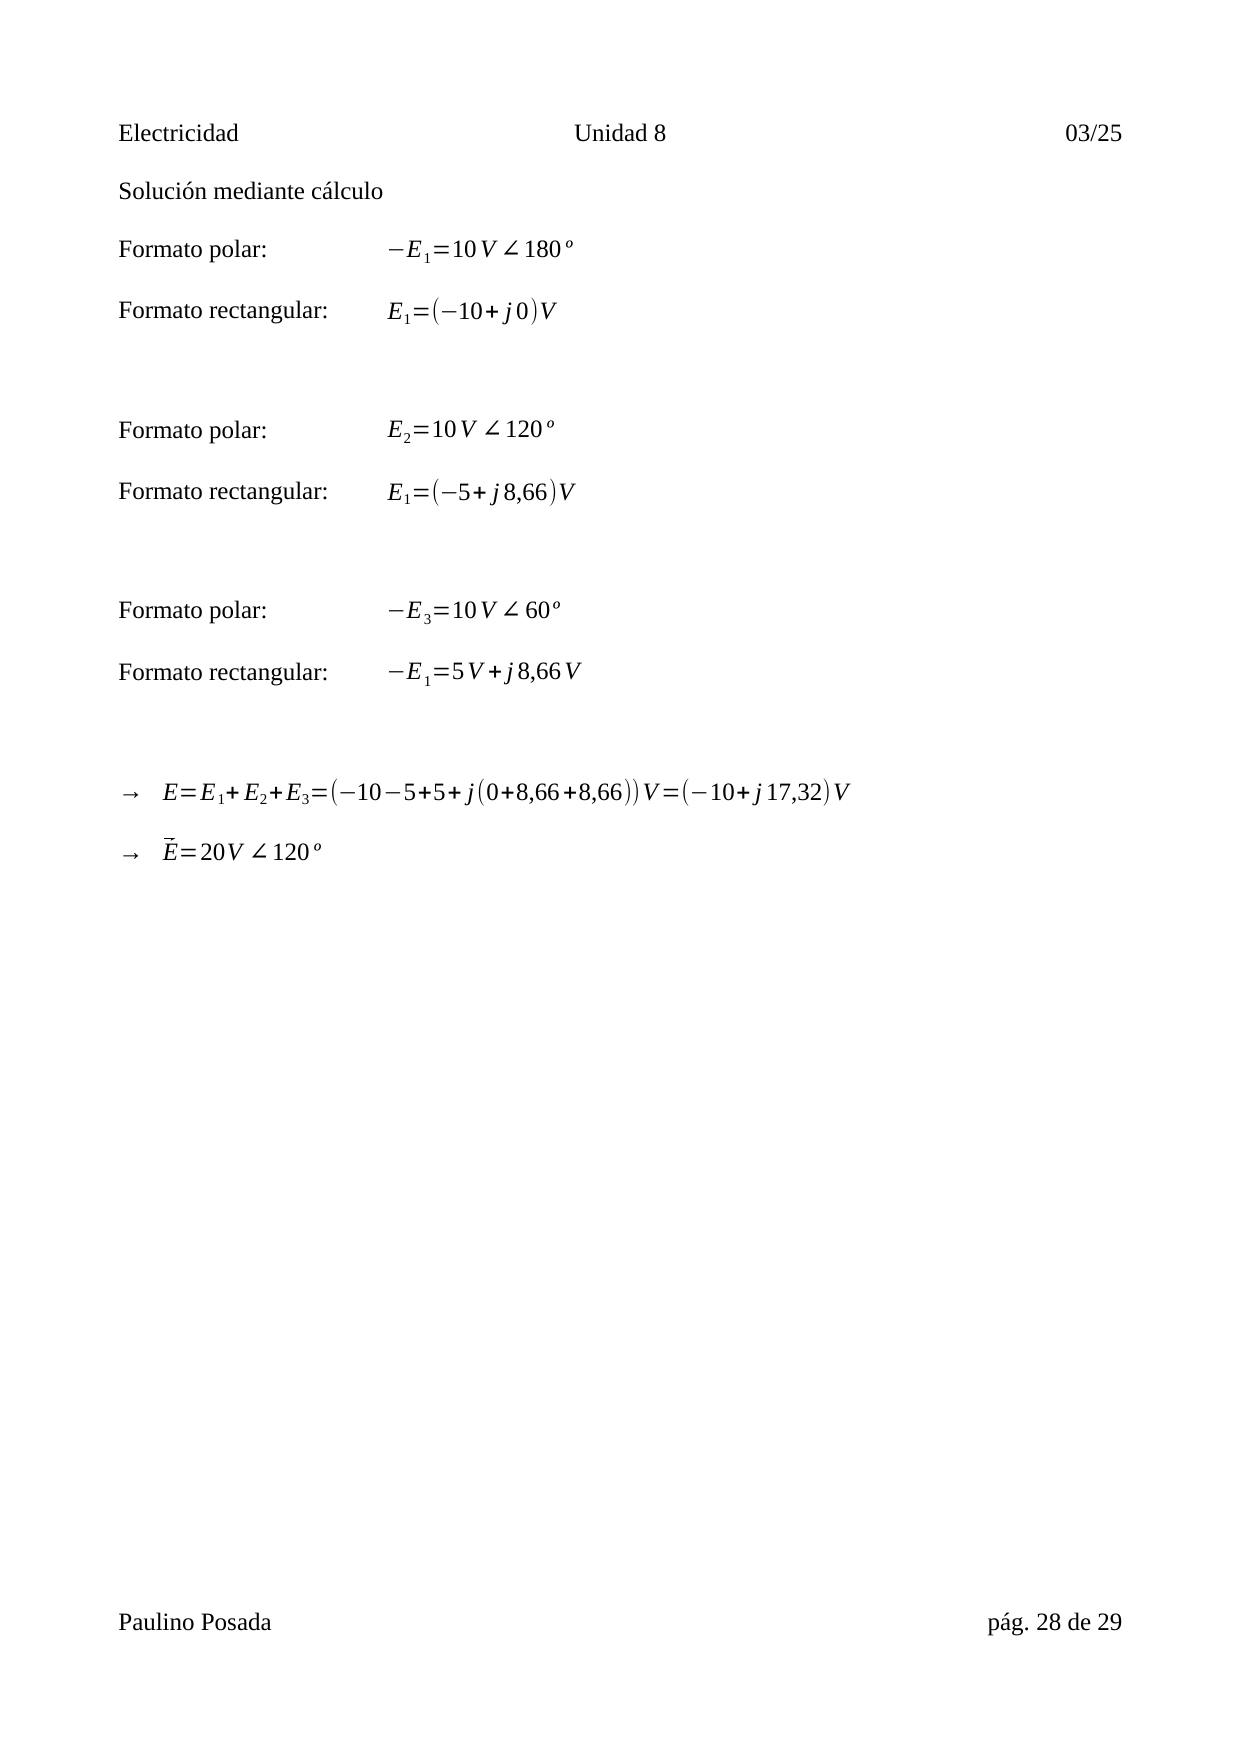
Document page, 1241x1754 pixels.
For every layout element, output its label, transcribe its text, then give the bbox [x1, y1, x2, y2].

text Formato rectangular: [118, 657, 1122, 689]
text Solución mediante cálculo [118, 176, 1122, 205]
text Formato polar: [118, 595, 1122, 628]
text Formato rectangular: [118, 296, 1122, 328]
text Formato polar: [118, 234, 1122, 267]
text Formato polar: [118, 415, 1122, 447]
text Formato rectangular: [118, 476, 1122, 509]
text → [118, 837, 1122, 866]
text → [118, 776, 1122, 808]
